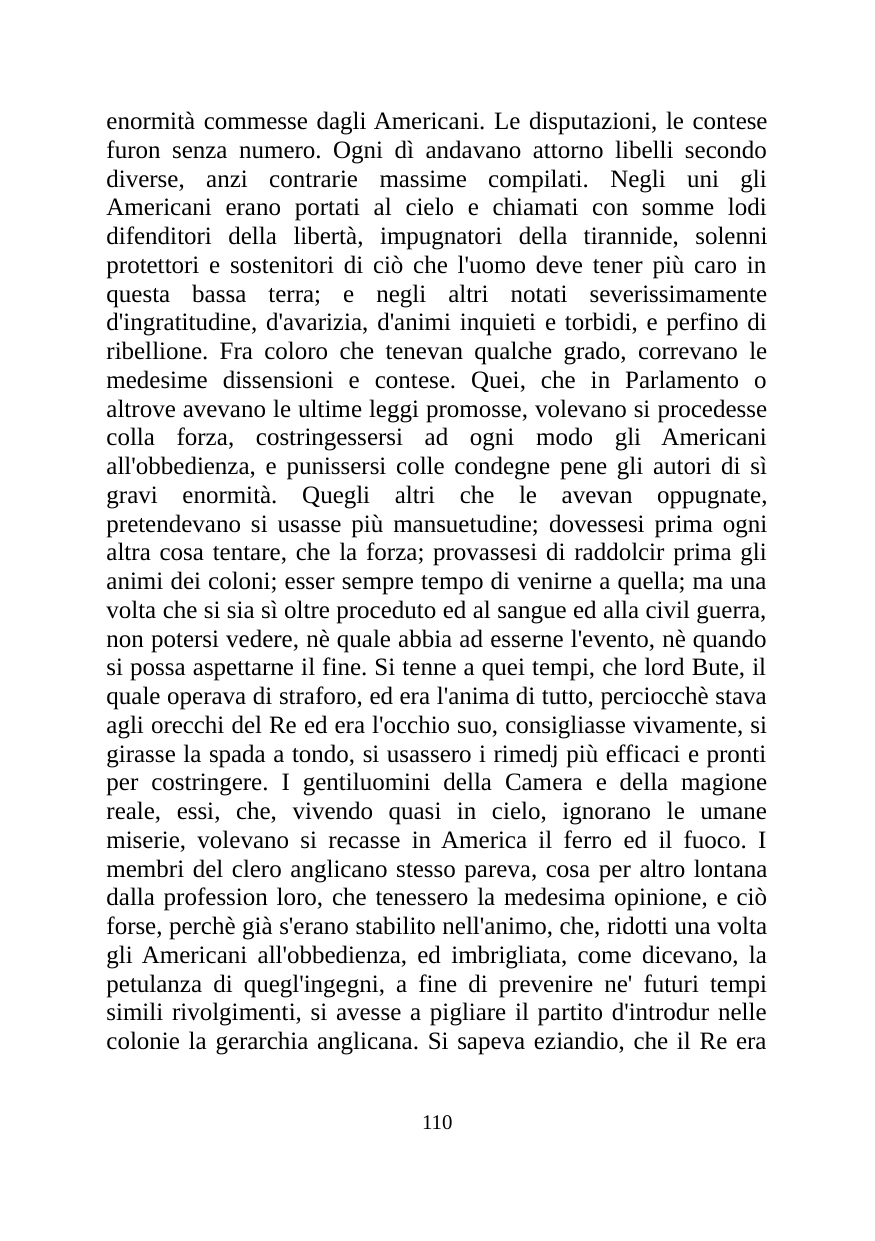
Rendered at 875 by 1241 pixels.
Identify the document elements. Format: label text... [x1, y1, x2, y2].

text enormità commesse dagli Americani. Le disputazioni, le contese furon senza numero. Ogni dì andavano attorno libelli secondo diverse, anzi contrarie massime compilati. Negli uni gli Americani erano portati al cielo e chiamati con somme lodi difenditori della libertà, impugnatori della tirannide, solenni protettori e sostenitori di ciò che l'uomo deve tener più caro in questa bassa terra; e negli altri notati severissimamente d'ingratitudine, d'avarizia, d'animi inquieti e torbidi, e perfino di ribellione. Fra coloro che tenevan qualche grado, correvano le medesime dissensioni e contese. Quei, che in Parlamento o altrove avevano le ultime leggi promosse, volevano si procedesse colla forza, costringessersi ad ogni modo gli Americani all'obbedienza, e punissersi colle condegne pene gli autori di sì gravi enormità. Quegli altri che le avevan oppugnate, pretendevano si usasse più mansuetudine; dovessesi prima ogni altra cosa tentare, che la forza; provassesi di raddolcir prima gli animi dei coloni; esser sempre tempo di venirne a quella; ma una volta che si sia sì oltre proceduto ed al sangue ed alla civil guerra, non potersi vedere, nè quale abbia ad esserne l'evento, nè quando si possa aspettarne il fine. Si tenne a quei tempi, che lord Bute, il quale operava di straforo, ed era l'anima di tutto, perciocchè stava agli orecchi del Re ed era l'occhio suo, consigliasse vivamente, si girasse la spada a tondo, si usassero i rimedj più efficaci e pronti per costringere. I gentiluomini della Camera e della magione reale, essi, che, vivendo quasi in cielo, ignorano le umane miserie, volevano si recasse in America il ferro ed il fuoco. I membri del clero anglicano stesso pareva, cosa per altro lontana dalla profession loro, che tenessero la medesima opinione, e ciò forse, perchè già s'erano stabilito nell'animo, che, ridotti una volta gli Americani all'obbedienza, ed imbrigliata, come dicevano, la petulanza di quegl'ingegni, a fine di prevenire ne' futuri tempi simili rivolgimenti, si avesse a pigliare il partito d'introdur nelle colonie la gerarchia anglicana. Si sapeva eziandio, che il Re era [106, 106, 768, 1055]
